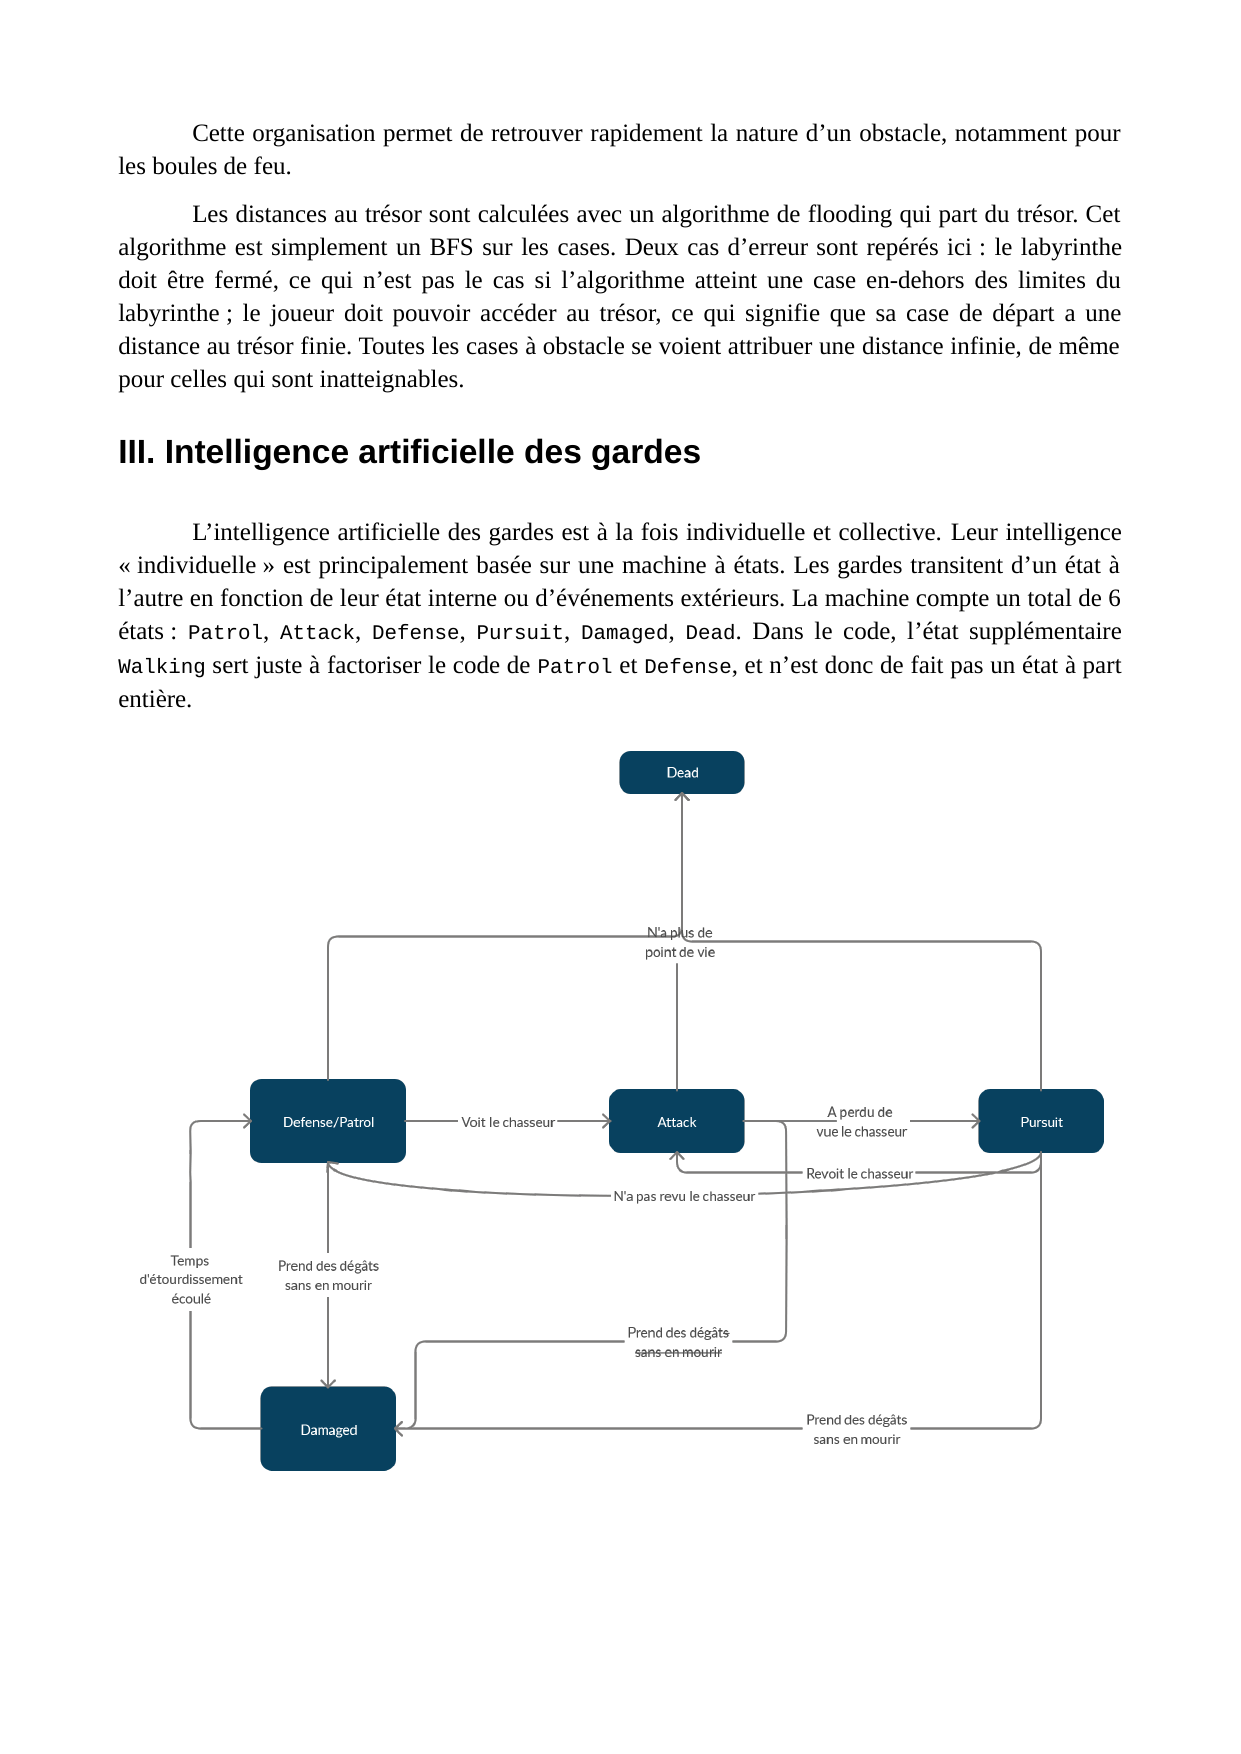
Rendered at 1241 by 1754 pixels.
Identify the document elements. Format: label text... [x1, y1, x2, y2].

subtitle III. Intelligence artificielle des gardes [118, 432, 1122, 471]
text Les distances au trésor sont calculées avec un algorithme de flooding qui part du trésor. Cet algorithme est simplement un BFS sur les cases. Deux cas d’erreur sont repérés ici : le labyrinthe doit être fermé, ce qui n’est pas le cas si l’algorithme atteint une case en-dehors des limites du labyrinthe ; le joueur doit pouvoir accéder au trésor, ce qui signifie que sa case de départ a une distance au trésor finie. Toutes les cases à obstacle se voient attribuer une distance infinie, de même pour celles qui sont inatteignables. [118, 199, 1122, 393]
text Cette organisation permet de retrouver rapidement la nature d’un obstacle, notamment pour les boules de feu. [118, 118, 1122, 180]
picture [118, 731, 1123, 1490]
text L’intelligence artificielle des gardes est à la fois individuelle et collective. Leur intelligence « individuelle » est principalement basée sur une machine à états. Les gardes transitent d’un état à l’autre en fonction de leur état interne ou d’événements extérieurs. La machine compte un total de 6 états : Patrol, Attack, Defense, Pursuit, Damaged, Dead. Dans le code, l’état supplémentaire Walking sert juste à factoriser le code de Patrol et Defense, et n’est donc de fait pas un état à part entière. [118, 517, 1122, 712]
